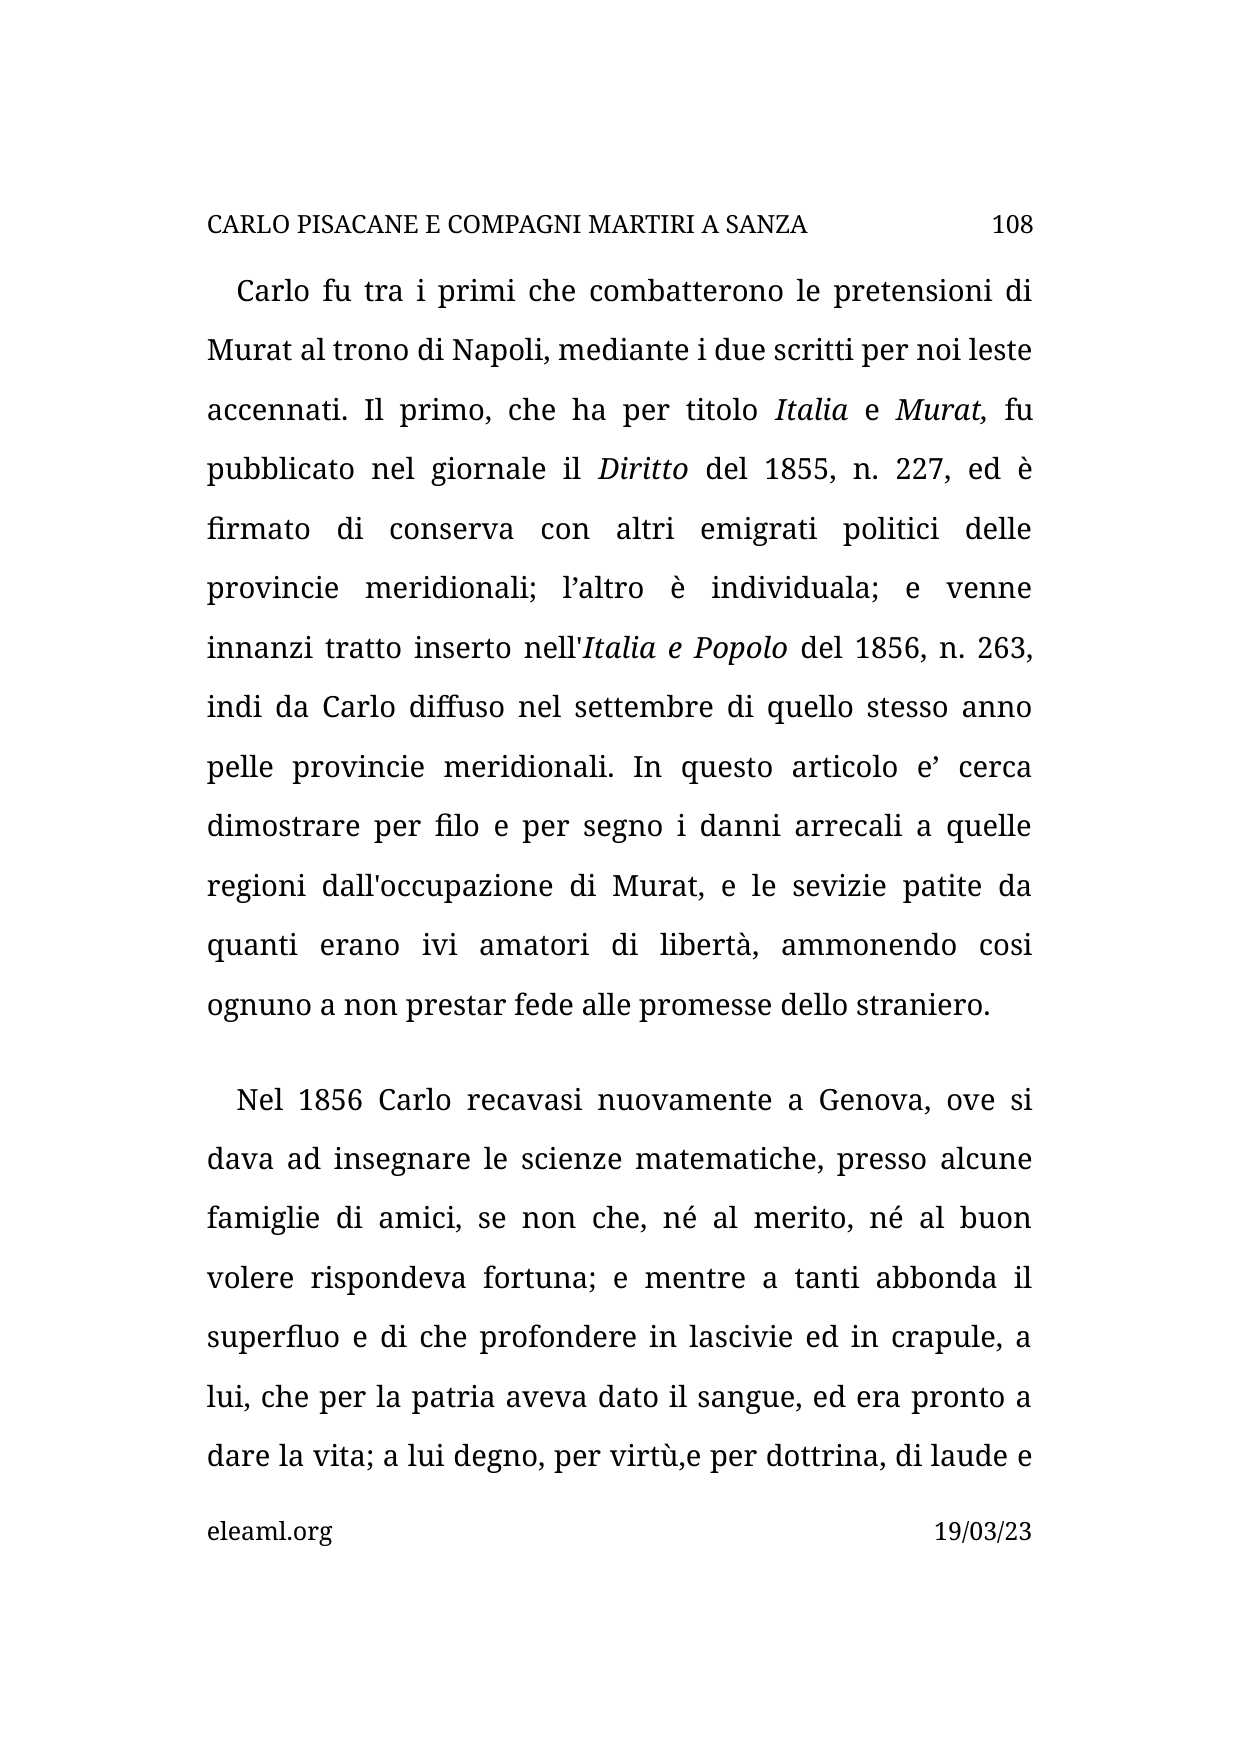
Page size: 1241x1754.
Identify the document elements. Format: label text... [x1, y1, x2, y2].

text Nel 1856 Carlo recavasi nuovamente a Genova, ove si dava ad insegnare le scienze matematiche, presso alcune famiglie di amici, se non che, né al merito, né al buon volere rispondeva fortuna; e mentre a tanti abbonda il superfluo e di che profondere in lascivie ed in crapule, a lui, che per la patria aveva dato il sangue, ed era pronto a dare la vita; a lui degno, per virtù,e per dottrina, di laude e [207, 1079, 1033, 1475]
text Carlo fu tra i primi che combatterono le pretensioni di Murat al trono di Napoli, mediante i due scritti per noi leste accennati. Il primo, che ha per titolo Italia e Murat, fu pubblicato nel giornale il Diritto del 1855, n. 227, ed è firmato di conserva con altri emigrati politici delle provincie meridionali; l’altro è individuala; e venne innanzi tratto inserto nell'Italia e Popolo del 1856, n. 263, indi da Carlo diffuso nel settembre di quello stesso anno pelle provincie meridionali. In questo articolo e’ cerca dimostrare per filo e per segno i danni arrecali a quelle regioni dall'occupazione di Murat, e le sevizie patite da quanti erano ivi amatori di libertà, ammonendo cosi ognuno a non prestar fede alle promesse dello straniero. [207, 270, 1033, 1024]
